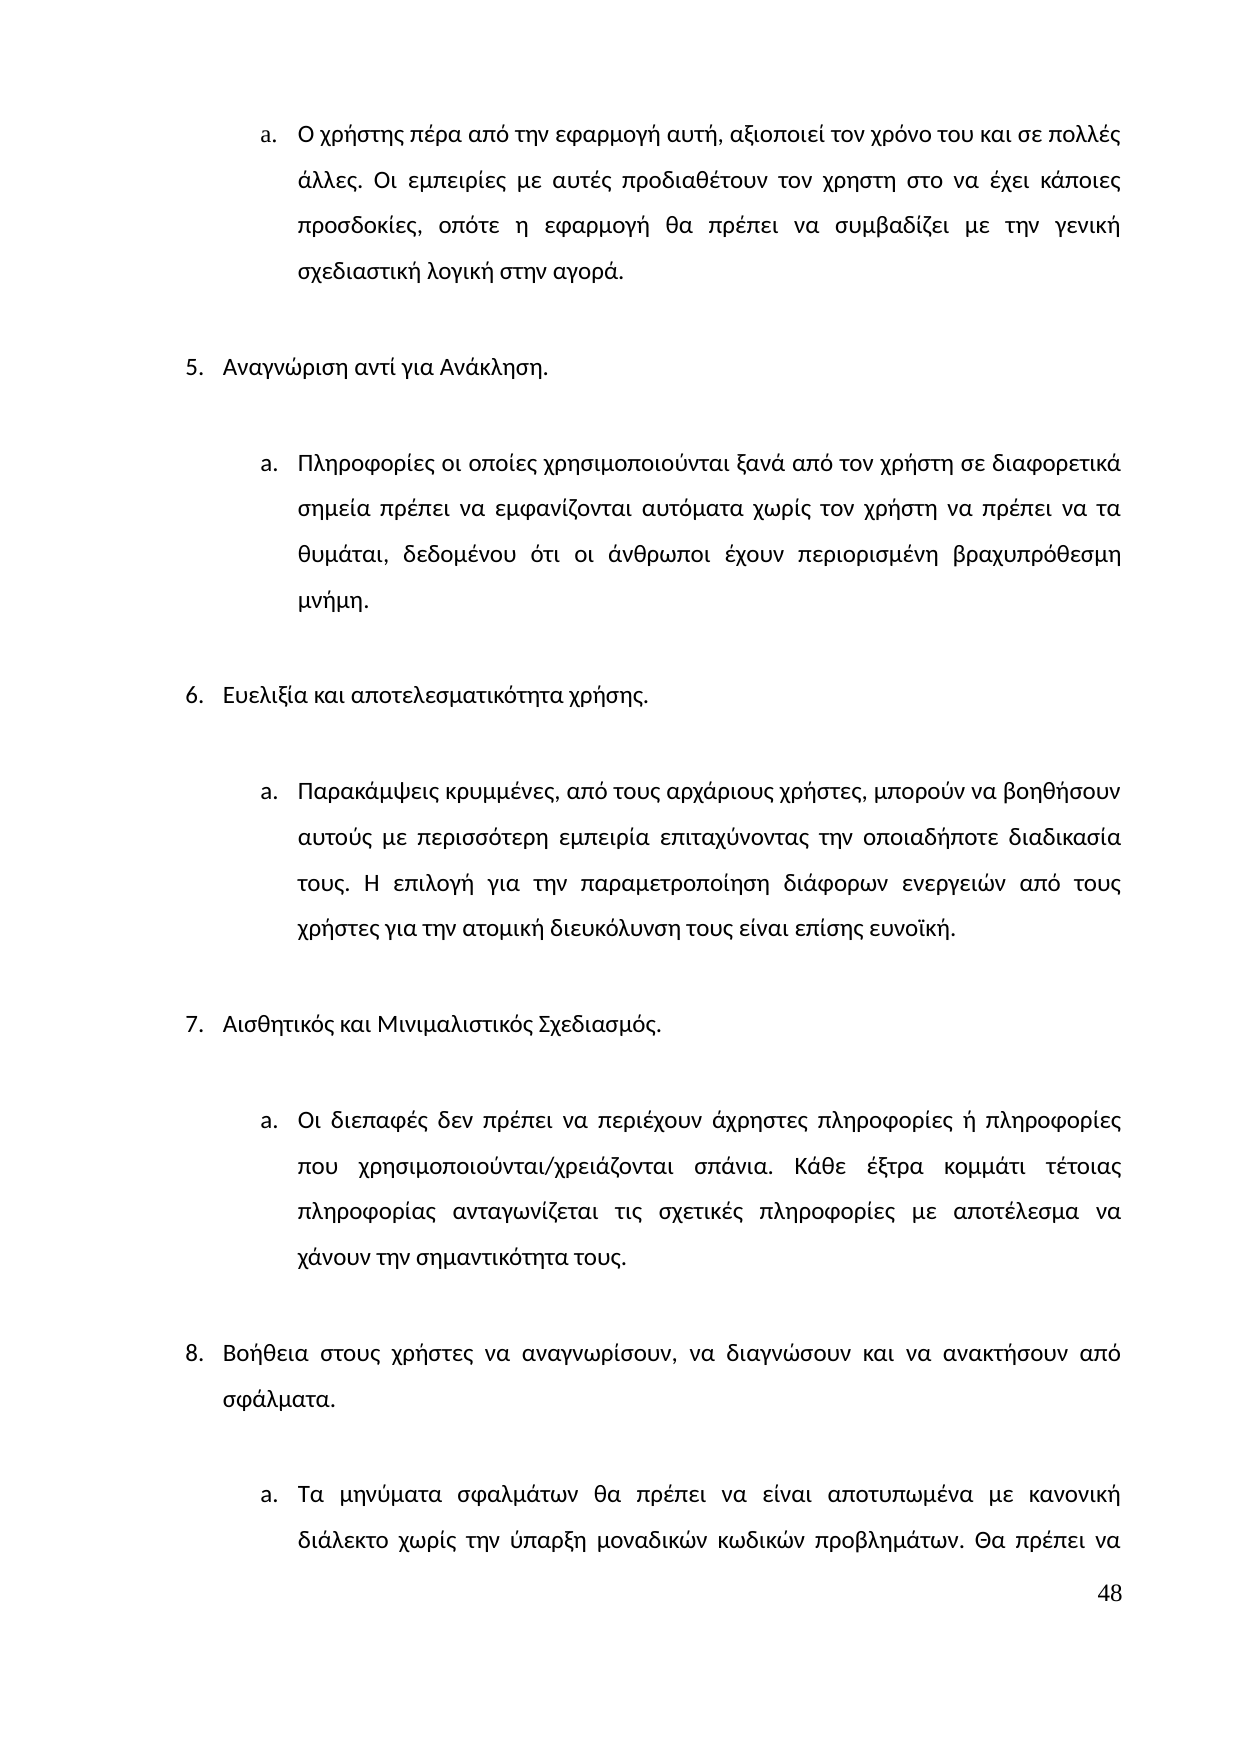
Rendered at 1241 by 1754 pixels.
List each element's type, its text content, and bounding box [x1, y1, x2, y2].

list Τα μηνύματα σφαλμάτων θα πρέπει να είναι αποτυπωμένα με κανονική διάλεκτο χωρίς την ύπαρξη μοναδικών κωδικών προβλημάτων. Θα πρέπει να [260, 1478, 1122, 1555]
list Πληροφορίες οι οποίες χρησιμοποιούνται ξανά από τον χρήστη σε διαφορετικά σημεία πρέπει να εμφανίζονται αυτόματα χωρίς τον χρήστη να πρέπει να τα θυμάται, δεδομένου ότι οι άνθρωποι έχουν περιορισμένη βραχυπρόθεσμη μνήμη. [260, 447, 1122, 614]
list Αναγνώριση αντί για Ανάκληση. [185, 351, 1122, 382]
list Οι διεπαφές δεν πρέπει να περιέχουν άχρηστες πληροφορίες ή πληροφορίες που χρησιμοποιούνται/χρειάζονται σπάνια. Κάθε έξτρα κομμάτι τέτοιας πληροφορίας ανταγωνίζεται τις σχετικές πληροφορίες με αποτέλεσμα να χάνουν την σημαντικότητα τους. [260, 1104, 1122, 1272]
list Ευελιξία και αποτελεσματικότητα χρήσης. [185, 680, 1122, 710]
list Παρακάμψεις κρυμμένες, από τους αρχάριους χρήστες, μπορούν να βοηθήσουν αυτούς με περισσότερη εμπειρία επιταχύνοντας την οποιαδήποτε διαδικασία τους. Η επιλογή για την παραμετροποίηση διάφορων ενεργειών από τους χρήστες για την ατομική διευκόλυνση τους είναι επίσης ευνοϊκή. [260, 775, 1122, 943]
list Ο χρήστης πέρα από την εφαρμογή αυτή, αξιοποιεί τον χρόνο του και σε πολλές άλλες. Οι εμπειρίες με αυτές προδιαθέτουν τον χρηστη στο να έχει κάποιες προσδοκίες, οπότε η εφαρμογή θα πρέπει να συμβαδίζει με την γενική σχεδιαστική λογική στην αγορά. [260, 118, 1122, 286]
list Βοήθεια στους χρήστες να αναγνωρίσουν, να διαγνώσουν και να ανακτήσουν από σφάλματα. [185, 1337, 1122, 1413]
list Αισθητικός και Μινιμαλιστικός Σχεδιασμός. [185, 1008, 1122, 1039]
